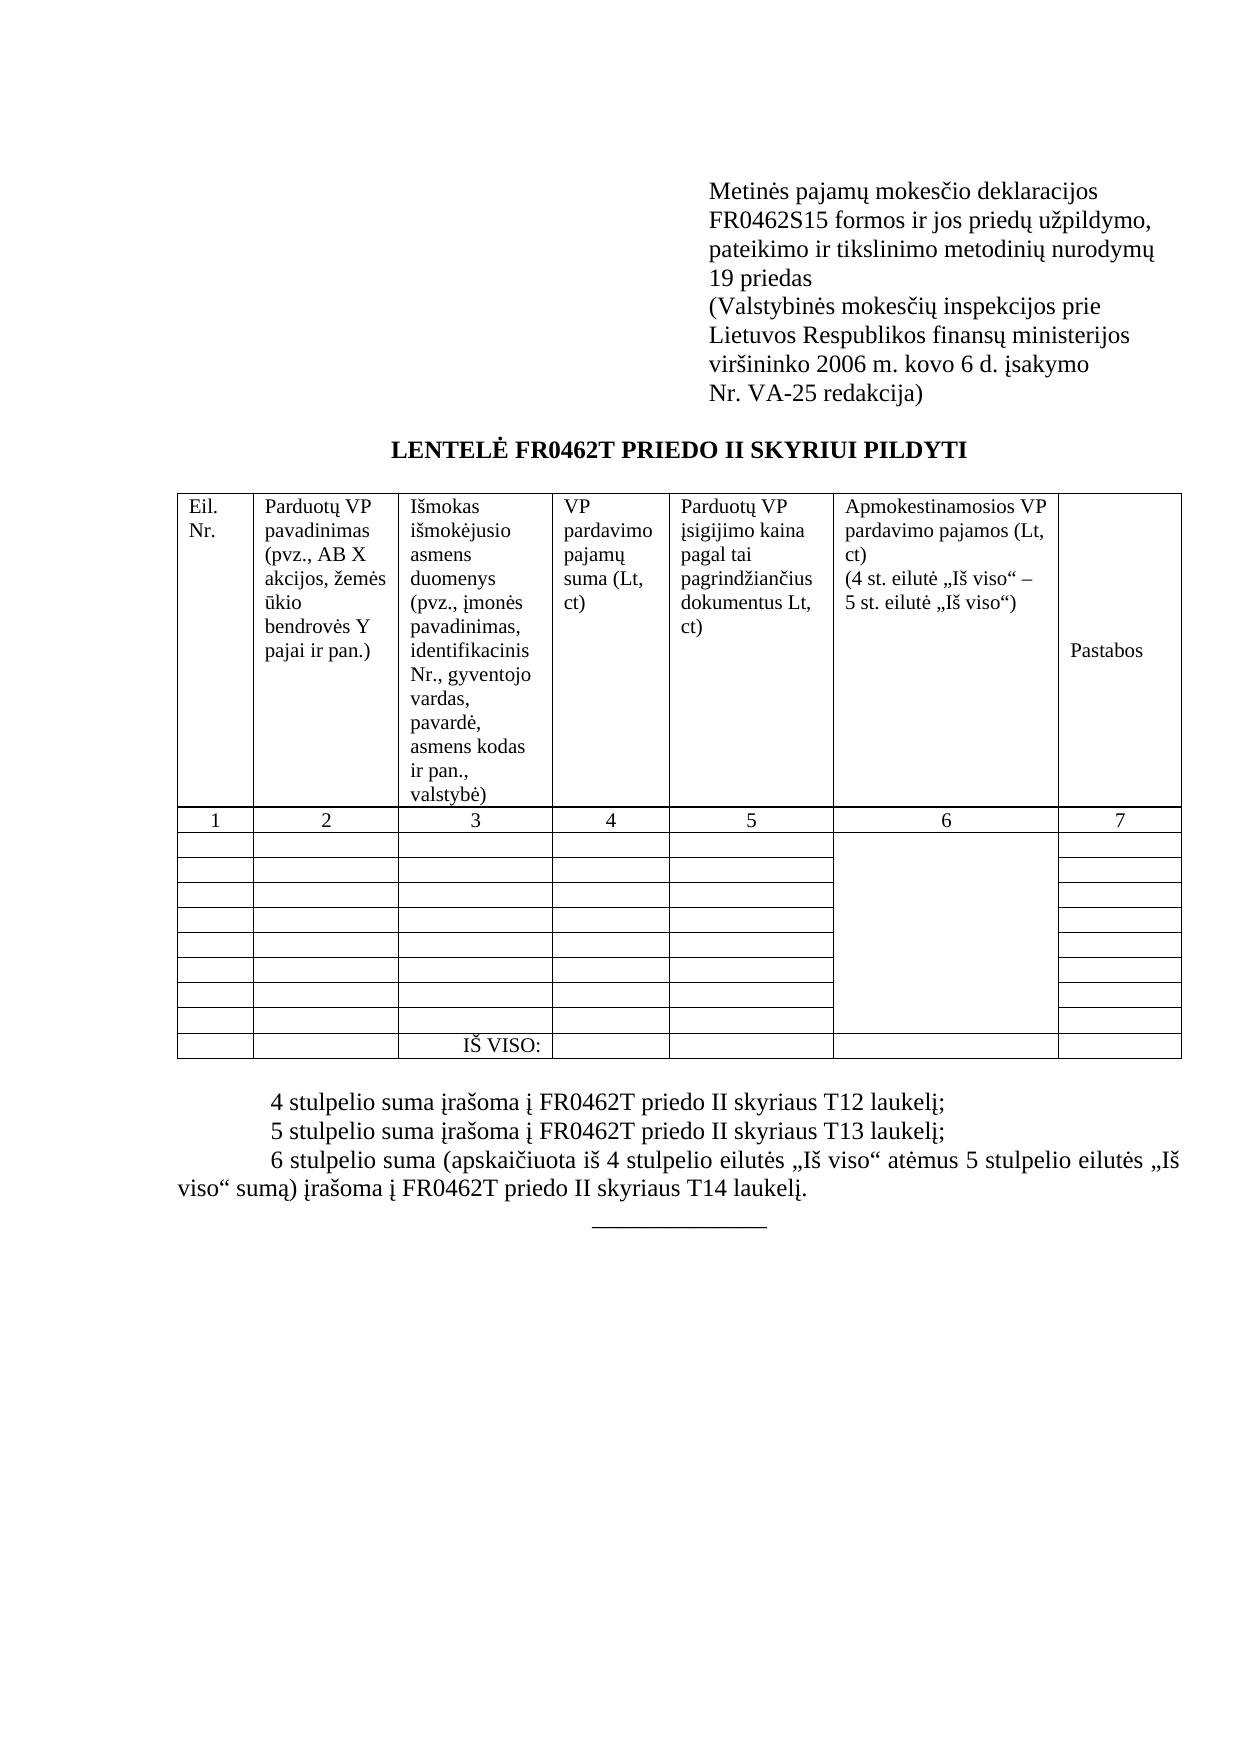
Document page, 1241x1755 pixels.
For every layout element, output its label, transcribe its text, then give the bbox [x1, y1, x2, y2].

table_cell [1059, 958, 1181, 982]
table_cell [670, 833, 833, 857]
table_cell [670, 958, 833, 982]
text LENTELĖ FR0462T PRIEDO II SKYRIUI PILDYTI [177, 435, 1181, 464]
table_cell [178, 1034, 253, 1057]
table_header Eil. Nr. [178, 494, 253, 806]
table_cell [399, 858, 552, 882]
table_cell [670, 983, 833, 1007]
table_cell [670, 933, 833, 957]
text Metinės pajamų mokesčio deklaracijos [177, 176, 1181, 205]
table_cell 4 [553, 808, 669, 832]
table_cell [553, 908, 669, 932]
table_header VP pardavimo pajamų suma (Lt, ct) [553, 494, 669, 806]
table_cell [178, 958, 253, 982]
table_cell [553, 833, 669, 857]
table_cell [399, 983, 552, 1007]
table_cell [553, 933, 669, 957]
table_cell IŠ VISO: [399, 1034, 552, 1057]
table_header Parduotų VP pavadinimas (pvz., AB X akcijos, žemės ūkio bendrovės Y pajai ir pan.) [254, 494, 398, 806]
table_cell [553, 858, 669, 882]
text 6 stulpelio suma (apskaičiuota iš 4 stulpelio eilutės „Iš viso“ atėmus 5 stulpelio eilutės „Iš viso“ sumą) įrašoma į FR0462T priedo II skyriaus T14 laukelį. [177, 1145, 1181, 1202]
table_cell [254, 883, 398, 907]
table_cell [254, 858, 398, 882]
table_cell [1059, 833, 1181, 857]
table_cell [670, 858, 833, 882]
table_cell [670, 883, 833, 907]
table_cell [178, 933, 253, 957]
text Lietuvos Respublikos finansų ministerijos [177, 320, 1181, 349]
table_cell [1059, 933, 1181, 957]
table_cell [399, 933, 552, 957]
text 4 stulpelio suma įrašoma į FR0462T priedo II skyriaus T12 laukelį; [177, 1087, 1181, 1116]
text ______________ [177, 1202, 1181, 1231]
table_cell [1059, 908, 1181, 932]
table_cell 3 [399, 808, 552, 832]
table_cell [399, 833, 552, 857]
text viršininko 2006 m. kovo 6 d. įsakymo [177, 349, 1181, 378]
table_cell [1059, 1008, 1181, 1032]
table_cell [553, 883, 669, 907]
table_header Išmokas išmokėjusio asmens duomenys (pvz., įmonės pavadinimas, identifikacinis Nr., gyventojo vardas, pavardė, asmens kodas ir pan., valstybė) [399, 494, 552, 806]
text 19 priedas [177, 263, 1181, 291]
table_cell [254, 1008, 398, 1032]
table_cell [1059, 1034, 1181, 1057]
text (Valstybinės mokesčių inspekcijos prie [177, 291, 1181, 320]
table_cell 2 [254, 808, 398, 832]
table_cell [553, 1034, 669, 1057]
table_cell [178, 883, 253, 907]
table_cell 1 [178, 808, 253, 832]
table_header Apmokestinamosios VP pardavimo pajamos (Lt, ct) (4 st. eilutė „Iš viso“ – 5 st. eilutė „Iš viso“) [834, 494, 1058, 806]
table_cell [254, 933, 398, 957]
table_header Parduotų VP įsigijimo kaina pagal tai pagrindžiančius dokumentus Lt, ct) [670, 494, 833, 806]
table_cell [178, 1008, 253, 1032]
table_cell [254, 958, 398, 982]
table_cell [670, 1008, 833, 1032]
text Nr. VA-25 redakcija) [177, 378, 1181, 406]
table_cell [553, 958, 669, 982]
table_cell [178, 858, 253, 882]
table_cell [670, 908, 833, 932]
table_cell [254, 908, 398, 932]
table_cell [553, 1008, 669, 1032]
table_cell [254, 1034, 398, 1057]
table_cell [178, 983, 253, 1007]
table_cell 6 [834, 808, 1058, 832]
table_cell [178, 833, 253, 857]
table_cell [399, 883, 552, 907]
table_cell [399, 958, 552, 982]
table_header Pastabos [1059, 494, 1181, 806]
table_cell 7 [1059, 808, 1181, 832]
table_cell [178, 908, 253, 932]
table_cell [399, 908, 552, 932]
table_cell [1059, 883, 1181, 907]
text 5 stulpelio suma įrašoma į FR0462T priedo II skyriaus T13 laukelį; [177, 1116, 1181, 1145]
table_cell [399, 1008, 552, 1032]
table_cell [1059, 983, 1181, 1007]
table_cell [670, 1034, 833, 1057]
table_cell [834, 1034, 1058, 1057]
text pateikimo ir tikslinimo metodinių nurodymų [177, 234, 1181, 263]
table_cell [1059, 858, 1181, 882]
table_cell [834, 833, 1058, 1032]
table_cell [553, 983, 669, 1007]
table_cell [254, 983, 398, 1007]
text FR0462S15 formos ir jos priedų užpildymo, [177, 205, 1181, 234]
table_cell 5 [670, 808, 833, 832]
table_cell [254, 833, 398, 857]
